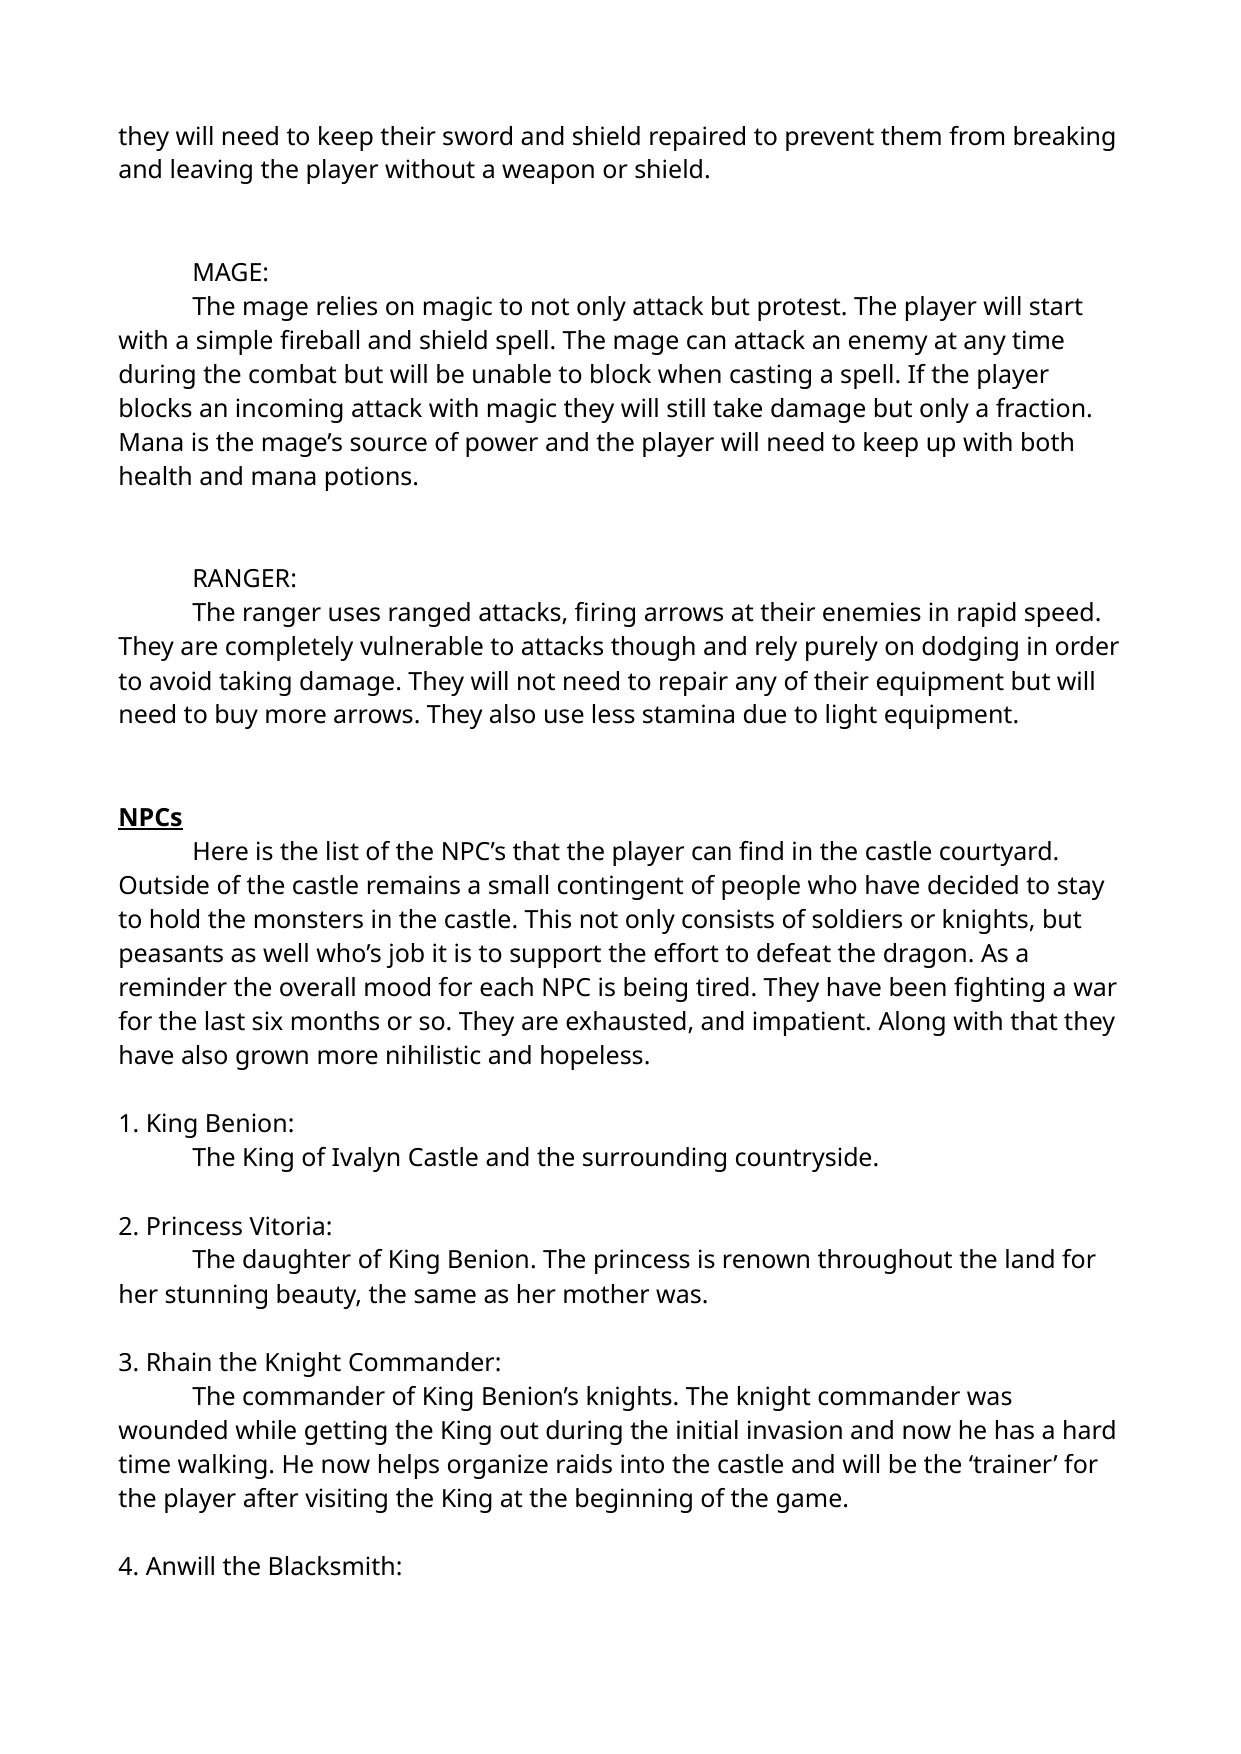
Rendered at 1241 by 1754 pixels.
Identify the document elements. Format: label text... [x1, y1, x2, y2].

text Here is the list of the NPC’s that the player can find in the castle courtyard. Outside of the castle remains a small contingent of people who have decided to stay to hold the monsters in the castle. This not only consists of soldiers or knights, but peasants as well who’s job it is to support the effort to defeat the dragon. As a reminder the overall mood for each NPC is being tired. They have been fighting a war for the last six months or so. They are exhausted, and impatient. Along with that they have also grown more nihilistic and hopeless. [118, 833, 1122, 1072]
text 3. Rhain the Knight Commander: [118, 1344, 1122, 1378]
text The ranger uses ranged attacks, firing arrows at their enemies in rapid speed. They are completely vulnerable to attacks though and rely purely on dodging in order to avoid taking damage. They will not need to repair any of their equipment but will need to buy more arrows. They also use less stamina due to light equipment. [118, 595, 1122, 731]
text they will need to keep their sword and shield repaired to prevent them from breaking and leaving the player without a weapon or shield. [118, 118, 1122, 186]
text MAGE: [118, 254, 1122, 288]
text RANGER: [118, 561, 1122, 595]
text 4. Anwill the Blacksmith: [118, 1549, 1122, 1583]
text 1. King Benion: [118, 1106, 1122, 1140]
text The commander of King Benion’s knights. The knight commander was wounded while getting the King out during the initial invasion and now he has a hard time walking. He now helps organize raids into the castle and will be the ‘trainer’ for the player after visiting the King at the beginning of the game. [118, 1378, 1122, 1515]
text The King of Ivalyn Castle and the surrounding countryside. [118, 1140, 1122, 1174]
text 2. Princess Vitoria: [118, 1208, 1122, 1242]
text NPCs [118, 799, 1122, 833]
text The mage relies on magic to not only attack but protest. The player will start with a simple fireball and shield spell. The mage can attack an enemy at any time during the combat but will be unable to block when casting a spell. If the player blocks an incoming attack with magic they will still take damage but only a fraction. Mana is the mage’s source of power and the player will need to keep up with both health and mana potions. [118, 288, 1122, 493]
text The daughter of King Benion. The princess is renown throughout the land for her stunning beauty, the same as her mother was. [118, 1242, 1122, 1310]
